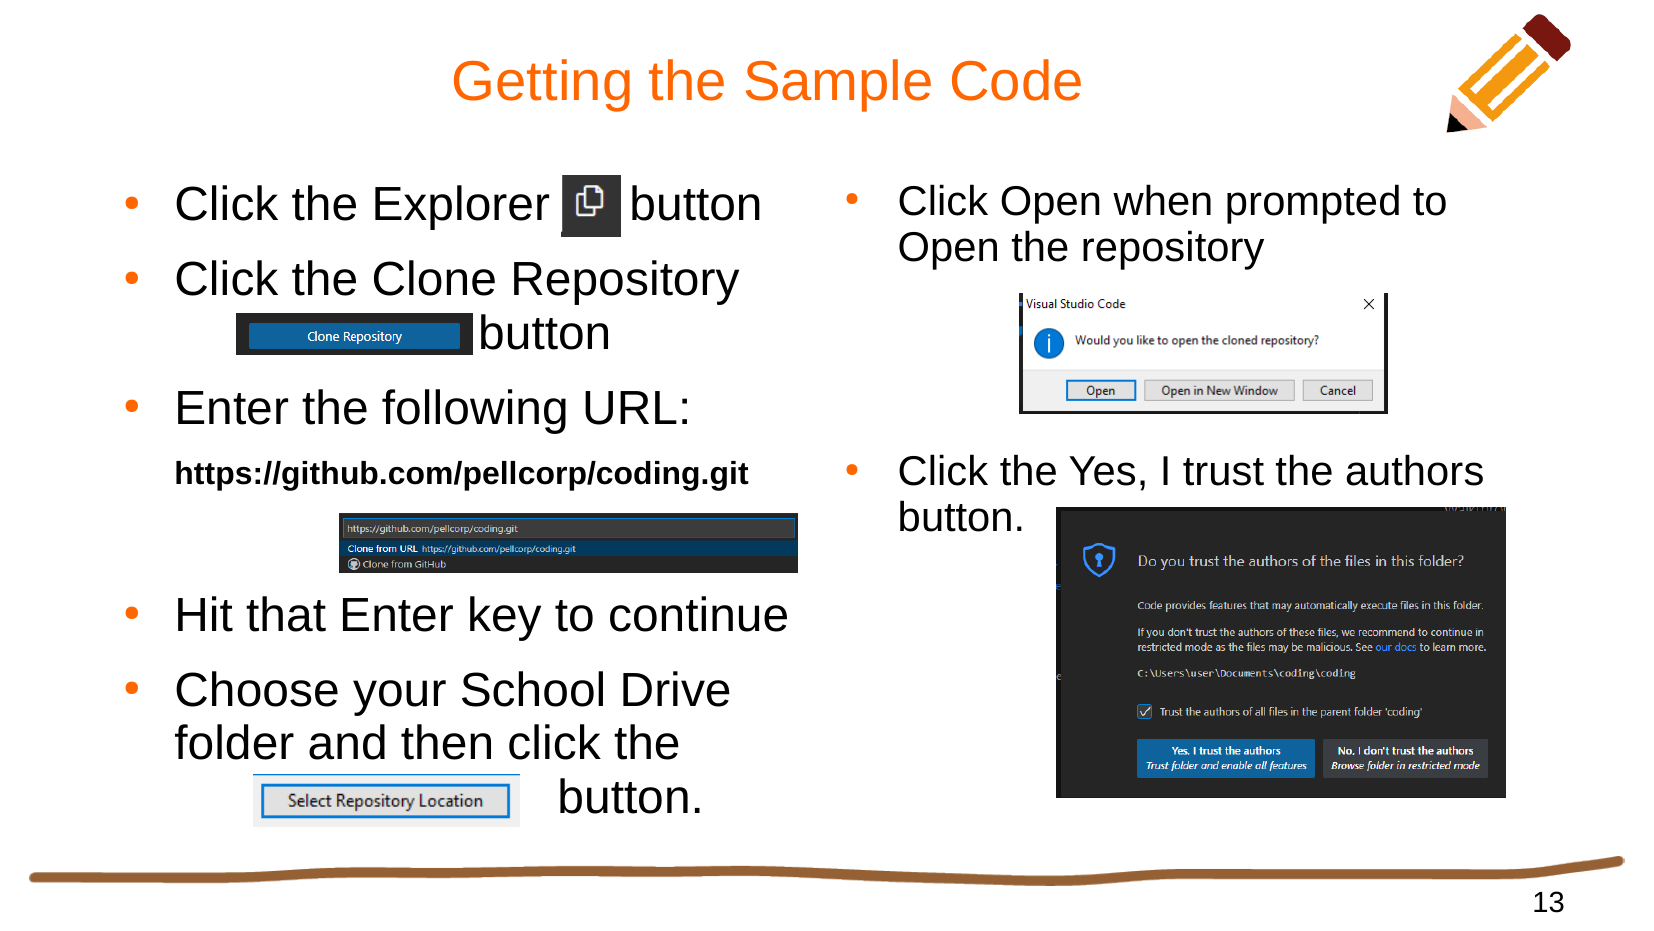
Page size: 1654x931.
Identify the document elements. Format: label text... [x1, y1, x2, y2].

picture [29, 856, 1625, 886]
picture [339, 513, 798, 573]
picture [1019, 293, 1388, 414]
picture [236, 313, 473, 355]
picture [561, 175, 621, 237]
list Click the Explorer button Click the Clone Repository button Enter the following URL: https://github.com/pellcorp/coding.git Hit that Enter key to continue Choose your School Drive folder and then click the button. [106, 177, 826, 827]
picture [1446, 14, 1571, 133]
list Click Open when prompted to Open the repository Click the Yes, I trust the authors button. [826, 177, 1548, 827]
picture [253, 774, 520, 827]
picture [1056, 507, 1506, 798]
title Getting the Sample Code [88, 29, 1447, 133]
